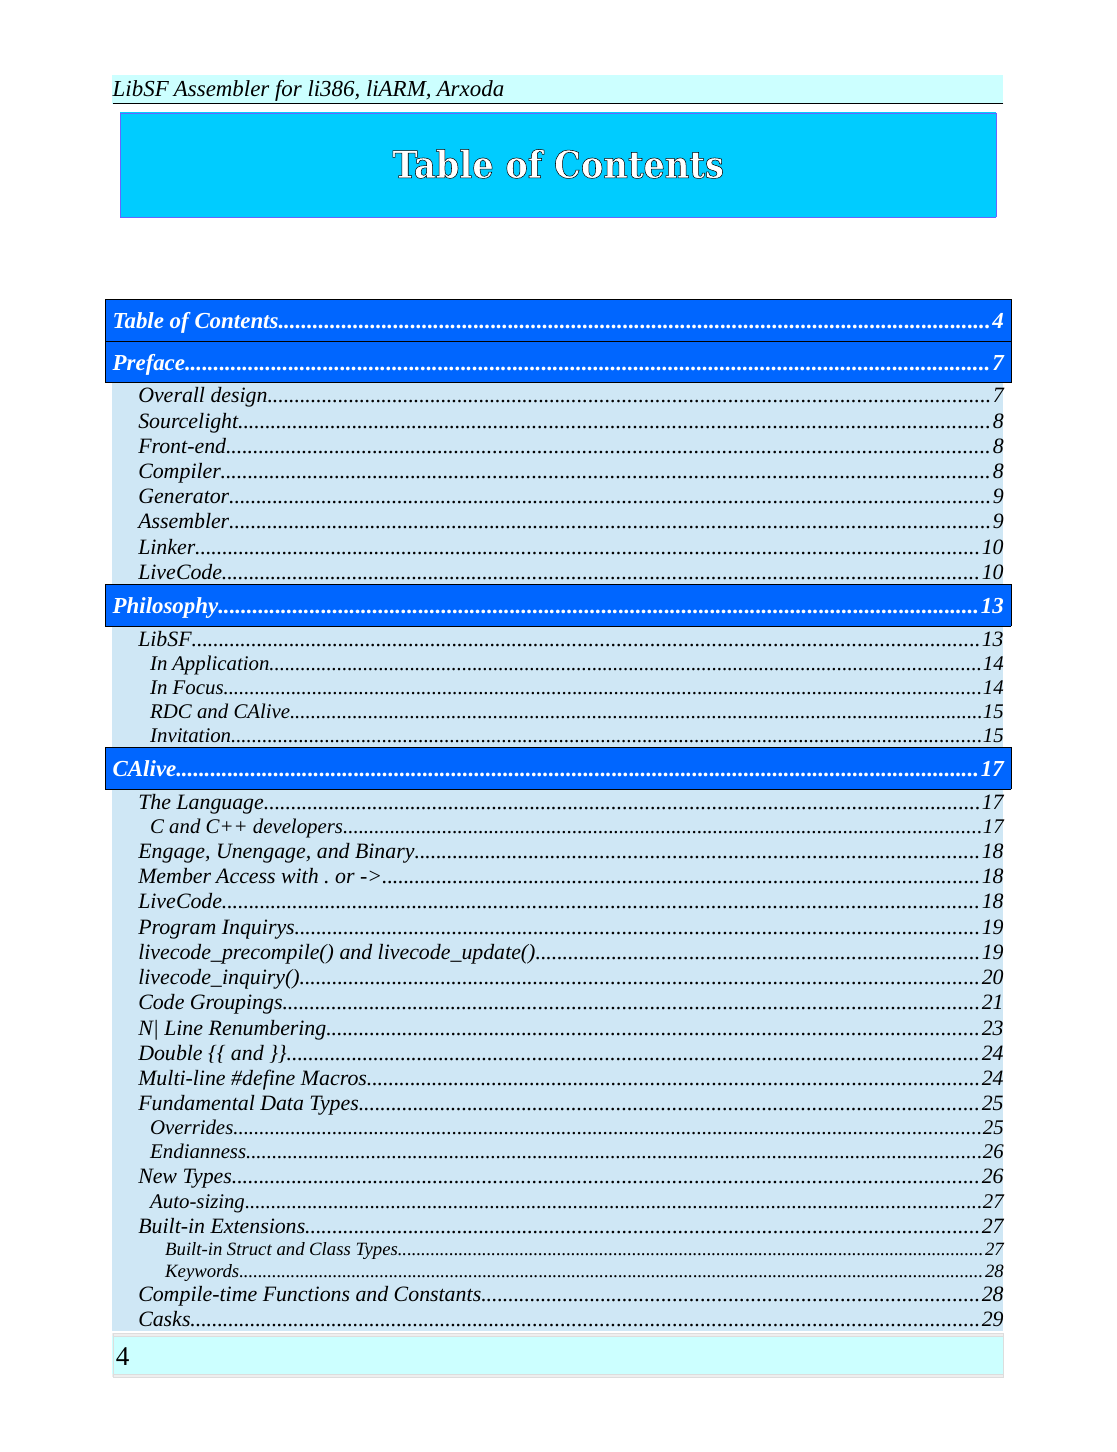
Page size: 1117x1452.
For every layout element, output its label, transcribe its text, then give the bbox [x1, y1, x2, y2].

text N| Line Renumbering 23 [112, 1014, 1003, 1040]
text Front-end 8 [112, 433, 1003, 458]
text Program Inquirys 19 [112, 914, 1003, 939]
text Code Groupings 21 [112, 989, 1003, 1014]
text Compiler 8 [112, 458, 1003, 483]
text Fundamental Data Types 25 [112, 1090, 1003, 1115]
text Engage, Unengage, and Binary 18 [112, 838, 1003, 863]
text Compile-time Functions and Constants 28 [112, 1281, 1003, 1306]
text C and C++ developers 17 [112, 814, 1003, 838]
text LiveCode 10 [112, 559, 1003, 584]
text Assembler 9 [112, 508, 1003, 534]
text Philosophy 13 [106, 585, 1011, 626]
text Endianness 26 [112, 1139, 1003, 1163]
text LibSF 13 [112, 627, 1003, 651]
text livecode_inquiry() 20 [112, 964, 1003, 989]
text Auto-sizing 27 [112, 1189, 1003, 1213]
text Member Access with . or -> 18 [112, 863, 1003, 888]
text Table of Contents 4 [106, 300, 1011, 341]
text Linker 10 [112, 534, 1003, 559]
text Preface 7 [106, 342, 1011, 382]
text Double {{ and }} 24 [112, 1040, 1003, 1065]
text In Focus 14 [112, 675, 1003, 699]
text LiveCode 18 [112, 888, 1003, 914]
text Built-in Struct and Class Types 27 [112, 1238, 1003, 1259]
text Overrides 25 [112, 1115, 1003, 1139]
text New Types 26 [112, 1163, 1003, 1189]
text livecode_precompile() and livecode_update() 19 [112, 939, 1003, 964]
text Invitation 15 [112, 723, 1003, 747]
text Sourcelight 8 [112, 408, 1003, 433]
text RDC and CAlive 15 [112, 699, 1003, 723]
text Keywords 28 [112, 1259, 1003, 1281]
text CAlive 17 [106, 748, 1011, 789]
text Multi-line #define Macros 24 [112, 1065, 1003, 1090]
text Generator 9 [112, 483, 1003, 508]
text The Language 17 [112, 790, 1003, 814]
title Table of Contents [121, 114, 996, 217]
text Overall design 7 [112, 383, 1003, 408]
text Casks 29 [112, 1306, 1003, 1331]
text Built-in Extensions 27 [112, 1213, 1003, 1238]
text In Application 14 [112, 651, 1003, 675]
